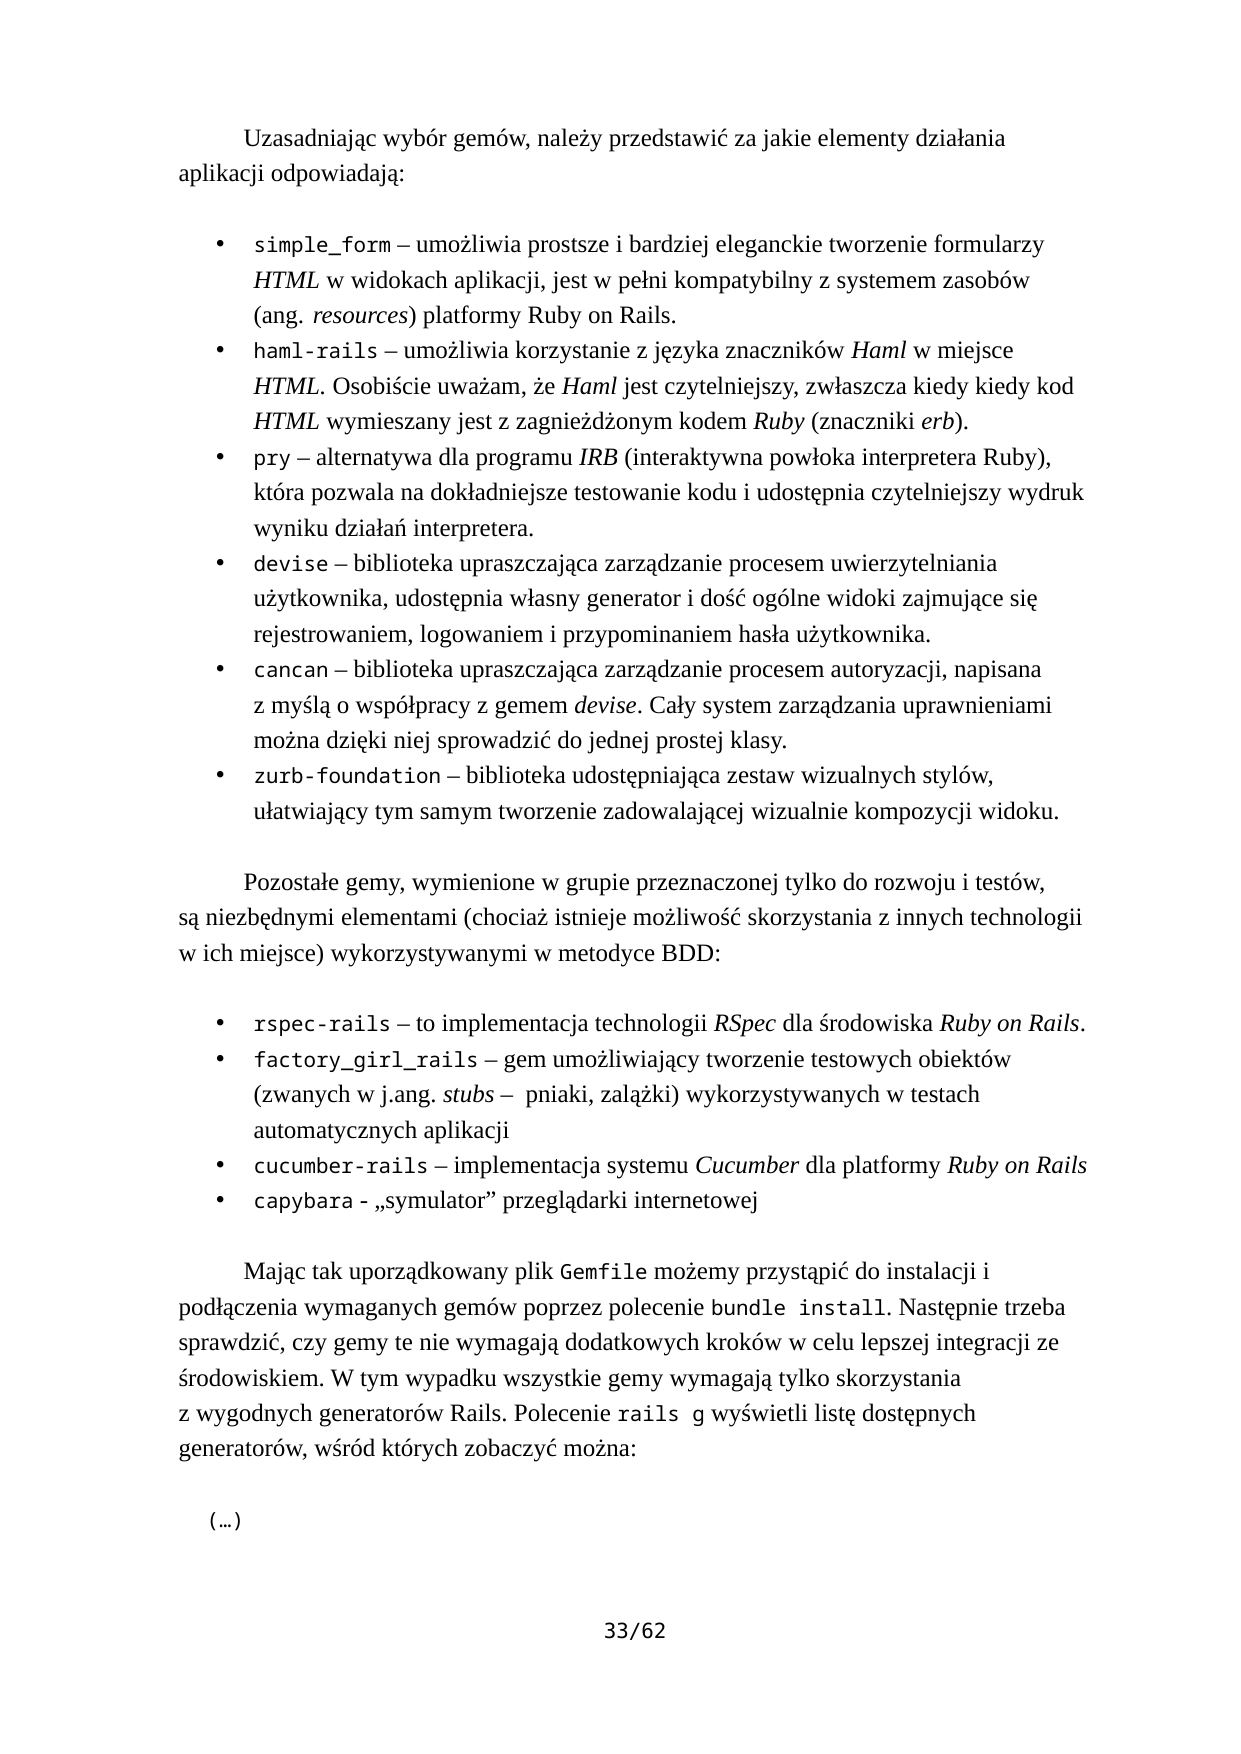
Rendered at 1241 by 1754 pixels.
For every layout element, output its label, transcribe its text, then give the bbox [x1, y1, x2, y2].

list zurb-foundation – biblioteka udostępniająca zestaw wizualnych stylów, ułatwiający tym samym tworzenie zadowalającej wizualnie kompozycji widoku. [216, 756, 1093, 826]
list haml-rails – umożliwia korzystanie z języka znaczników Haml w miejsce HTML. Osobiście uważam, że Haml jest czytelniejszy, zwłaszcza kiedy kiedy kod HTML wymieszany jest z zagnieżdżonym kodem Ruby (znaczniki erb). [216, 331, 1093, 437]
list factory_girl_rails – gem umożliwiający tworzenie testowych obiektów (zwanych w j.ang. stubs – pniaki, zalążki) wykorzystywanych w testach automatycznych aplikacji [216, 1039, 1093, 1145]
list devise – biblioteka upraszczająca zarządzanie procesem uwierzytelniania użytkownika, udostępnia własny generator i dość ogólne widoki zajmujące się rejestrowaniem, logowaniem i przypominaniem hasła użytkownika. [216, 543, 1093, 649]
list capybara - „symulator” przeglądarki internetowej [216, 1181, 1093, 1216]
table_header (…) [177, 1499, 1093, 1568]
list cucumber-rails – implementacja systemu Cucumber dla platformy Ruby on Rails [216, 1145, 1093, 1181]
text Uzasadniając wybór gemów, należy przedstawić za jakie elementy działania aplikacji odpowiadają: [178, 118, 1093, 189]
list pry – alternatywa dla programu IRB (interaktywna powłoka interpretera Ruby), która pozwala na dokładniejsze testowanie kodu i udostępnia czytelniejszy wydruk wyniku działań interpretera. [216, 437, 1093, 543]
text Mając tak uporządkowany plik Gemfile możemy przystąpić do instalacji i podłączenia wymaganych gemów poprzez polecenie bundle install. Następnie trzeba sprawdzić, czy gemy te nie wymagają dodatkowych kroków w celu lepszej integracji ze środowiskiem. W tym wypadku wszystkie gemy wymagają tylko skorzystania z wygodnych generatorów Rails. Polecenie rails g wyświetli listę dostępnych generatorów, wśród których zobaczyć można: [178, 1251, 1093, 1464]
list cancan – biblioteka upraszczająca zarządzanie procesem autoryzacji, napisana z myślą o współpracy z gemem devise. Cały system zarządzania uprawnieniami można dzięki niej sprowadzić do jednej prostej klasy. [216, 649, 1093, 756]
list simple_form – umożliwia prostsze i bardziej eleganckie tworzenie formularzy HTML w widokach aplikacji, jest w pełni kompatybilny z systemem zasobów (ang. resources) platformy Ruby on Rails. [216, 224, 1093, 331]
text Pozostałe gemy, wymienione w grupie przeznaczonej tylko do rozwoju i testów, są niezbędnymi elementami (chociaż istnieje możliwość skorzystania z innych technologii w ich miejsce) wykorzystywanymi w metodyce BDD: [178, 862, 1093, 968]
list rspec-rails – to implementacja technologii RSpec dla środowiska Ruby on Rails. [216, 1003, 1093, 1039]
